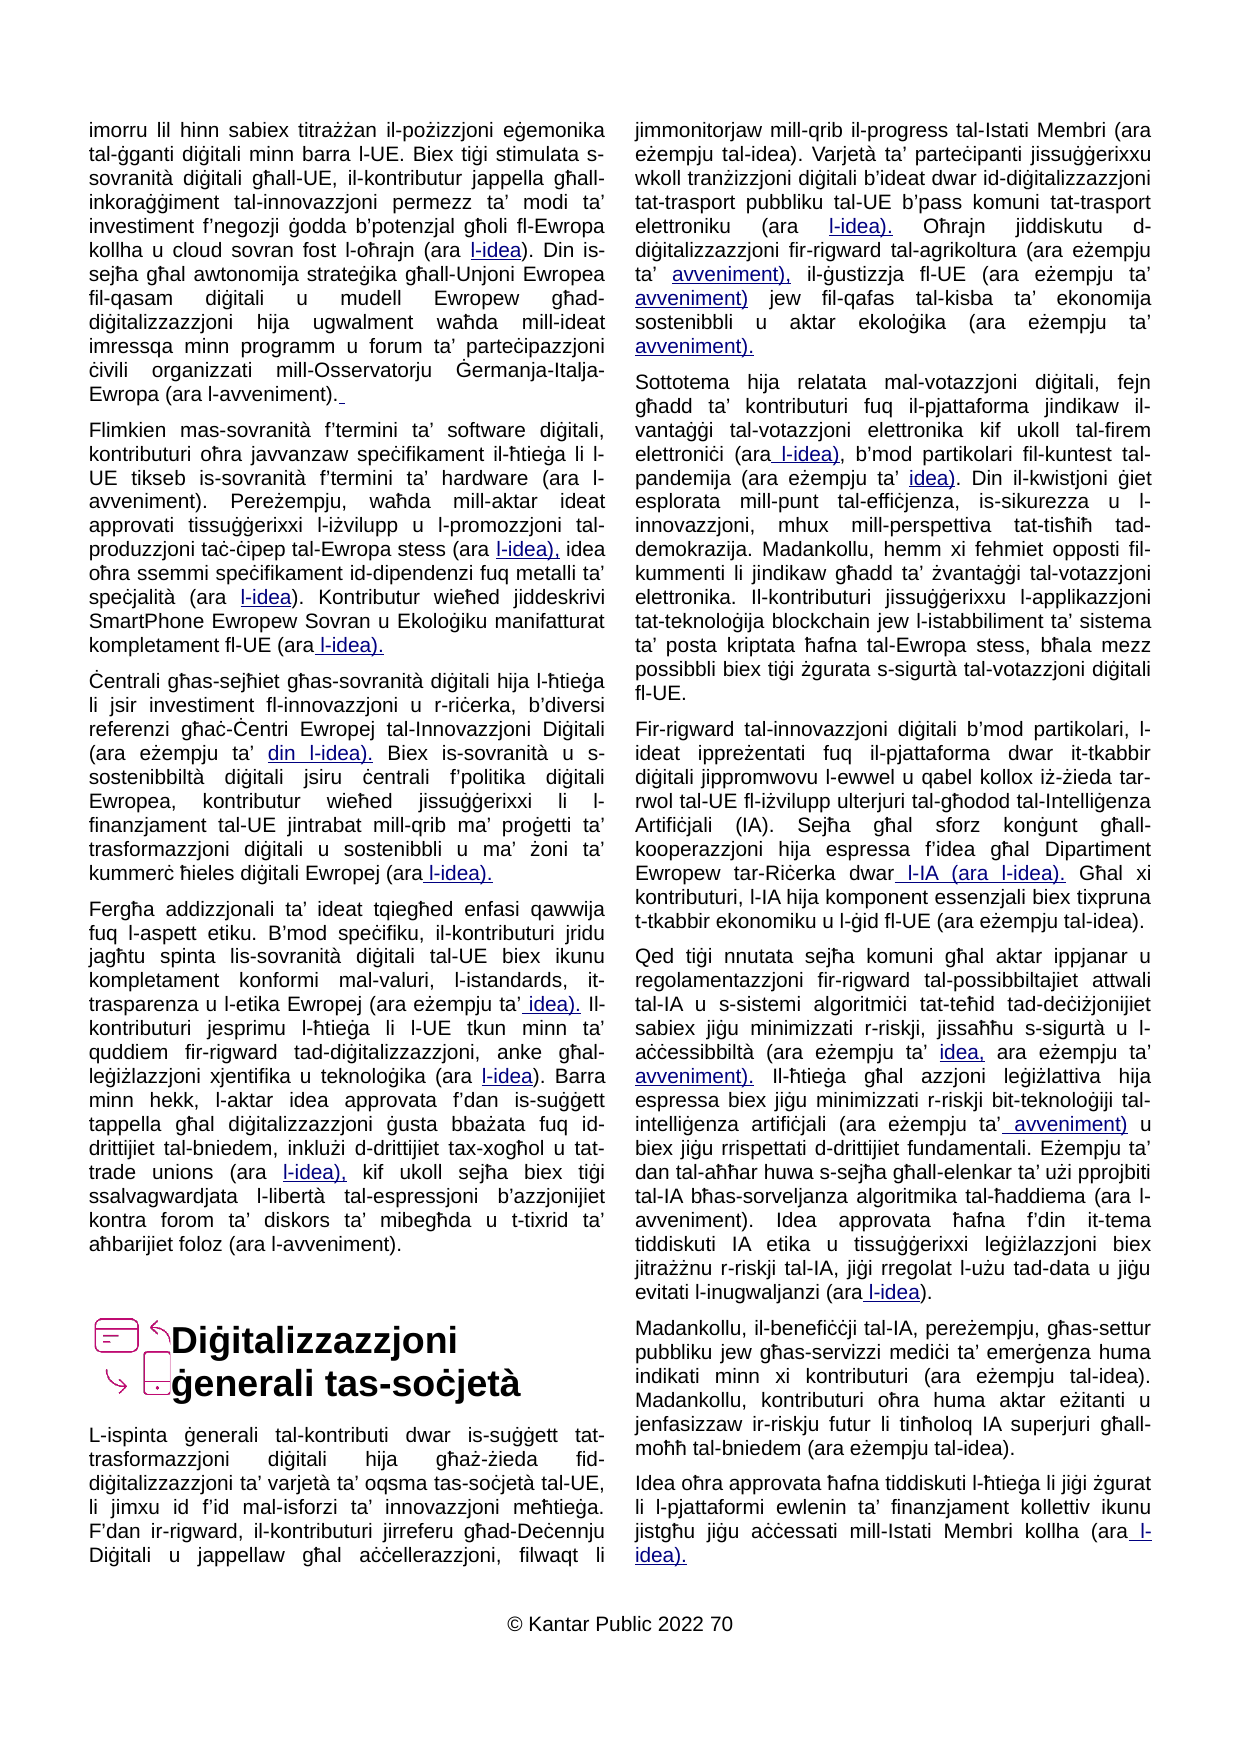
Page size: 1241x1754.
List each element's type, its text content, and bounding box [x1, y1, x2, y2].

text Idea oħra approvata ħafna tiddiskuti l-ħtieġa li jiġi żgurat li l-pjattaformi ewlenin ta’ finanzjament kollettiv ikunu jistgħu jiġu aċċessati mill-Istati Membri kollha (ara l-idea). [635, 1471, 1152, 1567]
text jimmonitorjaw mill-qrib il-progress tal-Istati Membri (ara eżempju tal-idea). Varjetà ta’ parteċipanti jissuġġerixxu wkoll tranżizzjoni diġitali b’ideat dwar id-diġitalizzazzjoni tat-trasport pubbliku tal-UE b’pass komuni tat-trasport elettroniku (ara l-idea). Oħrajn jiddiskutu d-diġitalizzazzjoni fir-rigward tal-agrikoltura (ara eżempju ta’ avveniment), il-ġustizzja fl-UE (ara eżempju ta’ avveniment) jew fil-qafas tal-kisba ta’ ekonomija sostenibbli u aktar ekoloġika (ara eżempju ta’ avveniment). [635, 118, 1152, 358]
text Qed tiġi nnutata sejħa komuni għal aktar ippjanar u regolamentazzjoni fir-rigward tal-possibbiltajiet attwali tal-IA u s-sistemi algoritmiċi tat-teħid tad-deċiżjonijiet sabiex jiġu minimizzati r-riskji, jissaħħu s-sigurtà u l-aċċessibbiltà (ara eżempju ta’ idea, ara eżempju ta’ avveniment). Il-ħtieġa għal azzjoni leġiżlattiva hija espressa biex jiġu minimizzati r-riskji bit-teknoloġiji tal-intelliġenza artifiċjali (ara eżempju ta’ avveniment) u biex jiġu rrispettati d-drittijiet fundamentali. Eżempju ta’ dan tal-aħħar huwa s-sejħa għall-elenkar ta’ użi pprojbiti tal-IA bħas-sorveljanza algoritmika tal-ħaddiema (ara l-avveniment). Idea approvata ħafna f’din it-tema tiddiskuti IA etika u tissuġġerixxi leġiżlazzjoni biex jitrażżnu r-riskji tal-IA, jiġi rregolat l-użu tad-data u jiġu evitati l-inugwaljanzi (ara l-idea). [635, 944, 1152, 1304]
subtitle Diġitalizzazzjoni ġenerali tas-soċjetà [88, 1318, 605, 1405]
text Madankollu, il-benefiċċji tal-IA, pereżempju, għas-settur pubbliku jew għas-servizzi mediċi ta’ emerġenza huma indikati minn xi kontributuri (ara eżempju tal-idea). Madankollu, kontributuri oħra huma aktar eżitanti u jenfasizzaw ir-riskju futur li tinħoloq IA superjuri għall-moħħ tal-bniedem (ara eżempju tal-idea). [635, 1316, 1152, 1459]
text Fergħa addizzjonali ta’ ideat tqiegħed enfasi qawwija fuq l-aspett etiku. B’mod speċifiku, il-kontributuri jridu jagħtu spinta lis-sovranità diġitali tal-UE biex ikunu kompletament konformi mal-valuri, l-istandards, it-trasparenza u l-etika Ewropej (ara eżempju ta’ idea). Il-kontributuri jesprimu l-ħtieġa li l-UE tkun minn ta’ quddiem fir-rigward tad-diġitalizzazzjoni, anke għal-leġiżlazzjoni xjentifika u teknoloġika (ara l-idea). Barra minn hekk, l-aktar idea approvata f’dan is-suġġett tappella għal diġitalizzazzjoni ġusta bbażata fuq id-drittijiet tal-bniedem, inklużi d-drittijiet tax-xogħol u tat-trade unions (ara l-idea), kif ukoll sejħa biex tiġi ssalvagwardjata l-libertà tal-espressjoni b’azzjonijiet kontra forom ta’ diskors ta’ mibegħda u t-tixrid ta’ aħbarijiet foloz (ara l-avveniment). [88, 896, 605, 1256]
text L-ispinta ġenerali tal-kontributi dwar is-suġġett tat-trasformazzjoni diġitali hija għaż-żieda fid-diġitalizzazzjoni ta’ varjetà ta’ oqsma tas-soċjetà tal-UE, li jimxu id f’id mal-isforzi ta’ innovazzjoni meħtieġa. F’dan ir-rigward, il-kontributuri jirreferu għad-Deċennju Diġitali u jappellaw għal aċċellerazzjoni, filwaqt li [88, 1423, 605, 1567]
text Flimkien mas-sovranità f’termini ta’ software diġitali, kontributuri oħra javvanzaw speċifikament il-ħtieġa li l-UE tikseb is-sovranità f’termini ta’ hardware (ara l-avveniment). Pereżempju, waħda mill-aktar ideat approvati tissuġġerixxi l-iżvilupp u l-promozzjoni tal-produzzjoni taċ-ċipep tal-Ewropa stess (ara l-idea), idea oħra ssemmi speċifikament id-dipendenzi fuq metalli ta’ speċjalità (ara l-idea). Kontributur wieħed jiddeskrivi SmartPhone Ewropew Sovran u Ekoloġiku manifatturat kompletament fl-UE (ara l-idea). [88, 417, 605, 657]
picture [94, 1318, 171, 1395]
text Fir-rigward tal-innovazzjoni diġitali b’mod partikolari, l-ideat ippreżentati fuq il-pjattaforma dwar it-tkabbir diġitali jippromwovu l-ewwel u qabel kollox iż-żieda tar-rwol tal-UE fl-iżvilupp ulterjuri tal-għodod tal-Intelliġenza Artifiċjali (IA). Sejħa għal sforz konġunt għall-kooperazzjoni hija espressa f’idea għal Dipartiment Ewropew tar-Riċerka dwar l-IA (ara l-idea). Għal xi kontributuri, l-IA hija komponent essenzjali biex tixpruna t-tkabbir ekonomiku u l-ġid fl-UE (ara eżempju tal-idea). [635, 717, 1152, 932]
text Sottotema hija relatata mal-votazzjoni diġitali, fejn għadd ta’ kontributuri fuq il-pjattaforma jindikaw il-vantaġġi tal-votazzjoni elettronika kif ukoll tal-firem elettroniċi (ara l-idea), b’mod partikolari fil-kuntest tal-pandemija (ara eżempju ta’ idea). Din il-kwistjoni ġiet esplorata mill-punt tal-effiċjenza, is-sikurezza u l-innovazzjoni, mhux mill-perspettiva tat-tisħiħ tad-demokrazija. Madankollu, hemm xi fehmiet opposti fil-kummenti li jindikaw għadd ta’ żvantaġġi tal-votazzjoni elettronika. Il-kontributuri jissuġġerixxu l-applikazzjoni tat-teknoloġija blockchain jew l-istabbiliment ta’ sistema ta’ posta kriptata ħafna tal-Ewropa stess, bħala mezz possibbli biex tiġi żgurata s-sigurtà tal-votazzjoni diġitali fl-UE. [635, 369, 1152, 705]
text Ċentrali għas-sejħiet għas-sovranità diġitali hija l-ħtieġa li jsir investiment fl-innovazzjoni u r-riċerka, b’diversi referenzi għaċ-Ċentri Ewropej tal-Innovazzjoni Diġitali (ara eżempju ta’ din l-idea). Biex is-sovranità u s-sostenibbiltà diġitali jsiru ċentrali f’politika diġitali Ewropea, kontributur wieħed jissuġġerixxi li l-finanzjament tal-UE jintrabat mill-qrib ma’ proġetti ta’ trasformazzjoni diġitali u sostenibbli u ma’ żoni ta’ kummerċ ħieles diġitali Ewropej (ara l-idea). [88, 669, 605, 884]
text imorru lil hinn sabiex titrażżan il-pożizzjoni eġemonika tal-ġganti diġitali minn barra l-UE. Biex tiġi stimulata s-sovranità diġitali għall-UE, il-kontributur jappella għall-inkoraġġiment tal-innovazzjoni permezz ta’ modi ta’ investiment f’negozji ġodda b’potenzjal għoli fl-Ewropa kollha u cloud sovran fost l-oħrajn (ara l-idea). Din is-sejħa għal awtonomija strateġika għall-Unjoni Ewropea fil-qasam diġitali u mudell Ewropew għad-diġitalizzazzjoni hija ugwalment waħda mill-ideat imressqa minn programm u forum ta’ parteċipazzjoni ċivili organizzati mill-Osservatorju Ġermanja-Italja-Ewropa (ara l-avveniment). [88, 118, 605, 406]
